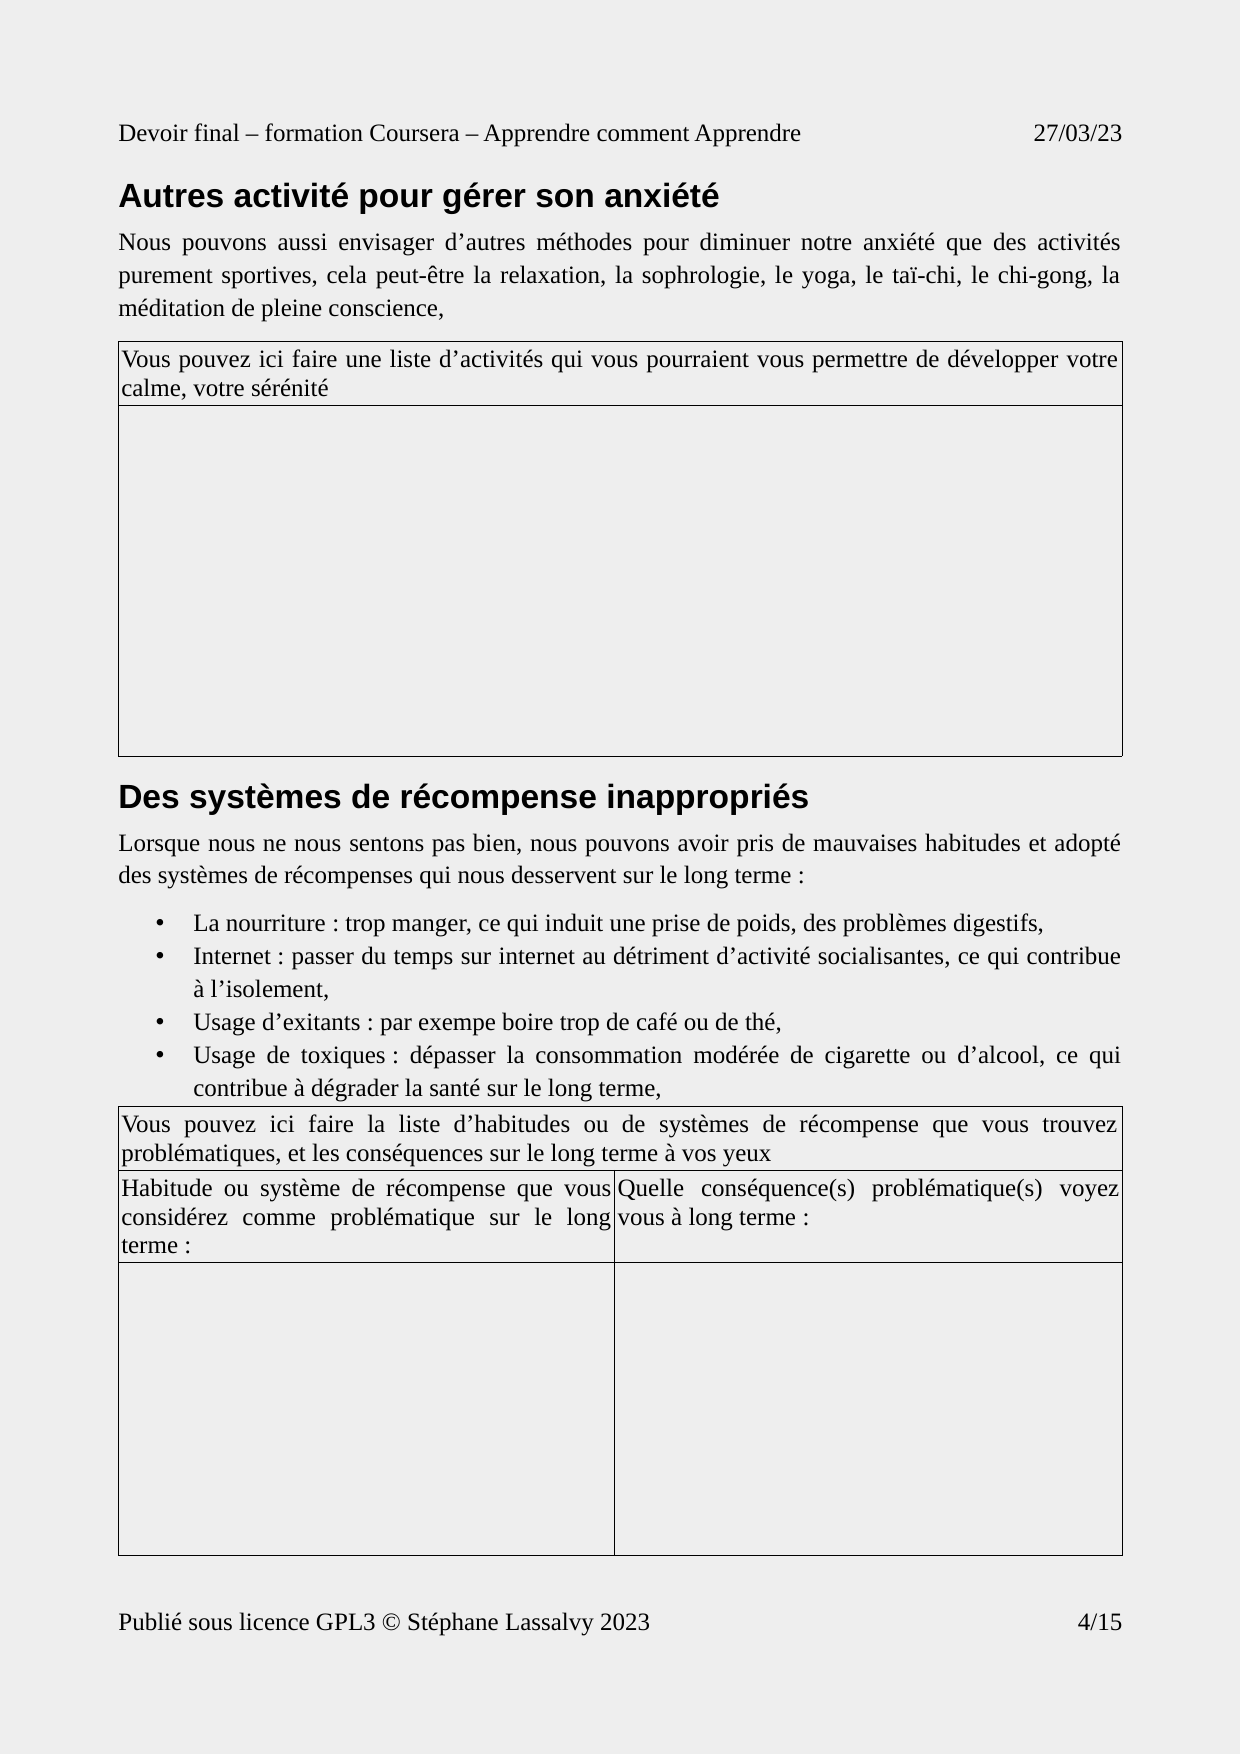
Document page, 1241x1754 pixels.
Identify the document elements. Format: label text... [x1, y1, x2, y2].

table_cell [615, 1263, 1122, 1555]
table_cell [119, 1263, 614, 1555]
list La nourriture : trop manger, ce qui induit une prise de poids, des problèmes digestifs, [156, 908, 1122, 937]
list Internet : passer du temps sur internet au détriment d’activité socialisantes, ce qui contribue à l’isolement, [156, 941, 1122, 1003]
subtitle Des systèmes de récompense inappropriés [118, 776, 1122, 815]
text Lorsque nous ne nous sentons pas bien, nous pouvons avoir pris de mauvaises habitudes et adopté des systèmes de récompenses qui nous desservent sur le long terme : [118, 828, 1122, 889]
table_cell [119, 406, 1122, 756]
table_cell Habitude ou système de récompense que vous considérez comme problématique sur le long terme : [119, 1171, 614, 1262]
list Usage d’exitants : par exempe boire trop de café ou de thé, [156, 1007, 1122, 1036]
text Nous pouvons aussi envisager d’autres méthodes pour diminuer notre anxiété que des activités purement sportives, cela peut-être la relaxation, la sophrologie, le yoga, le taï-chi, le chi-gong, la méditation de pleine conscience, [118, 227, 1122, 322]
subtitle Autres activité pour gérer son anxiété [118, 176, 1122, 215]
list Usage de toxiques : dépasser la consommation modérée de cigarette ou d’alcool, ce qui contribue à dégrader la santé sur le long terme, [156, 1040, 1122, 1102]
table_header Vous pouvez ici faire la liste d’habitudes ou de systèmes de récompense que vous trouvez problématiques, et les conséquences sur le long terme à vos yeux [119, 1107, 1122, 1170]
table_header Vous pouvez ici faire une liste d’activités qui vous pourraient vous permettre de développer votre calme, votre sérénité [119, 342, 1122, 404]
table_cell Quelle conséquence(s) problématique(s) voyez vous à long terme : [615, 1171, 1122, 1262]
